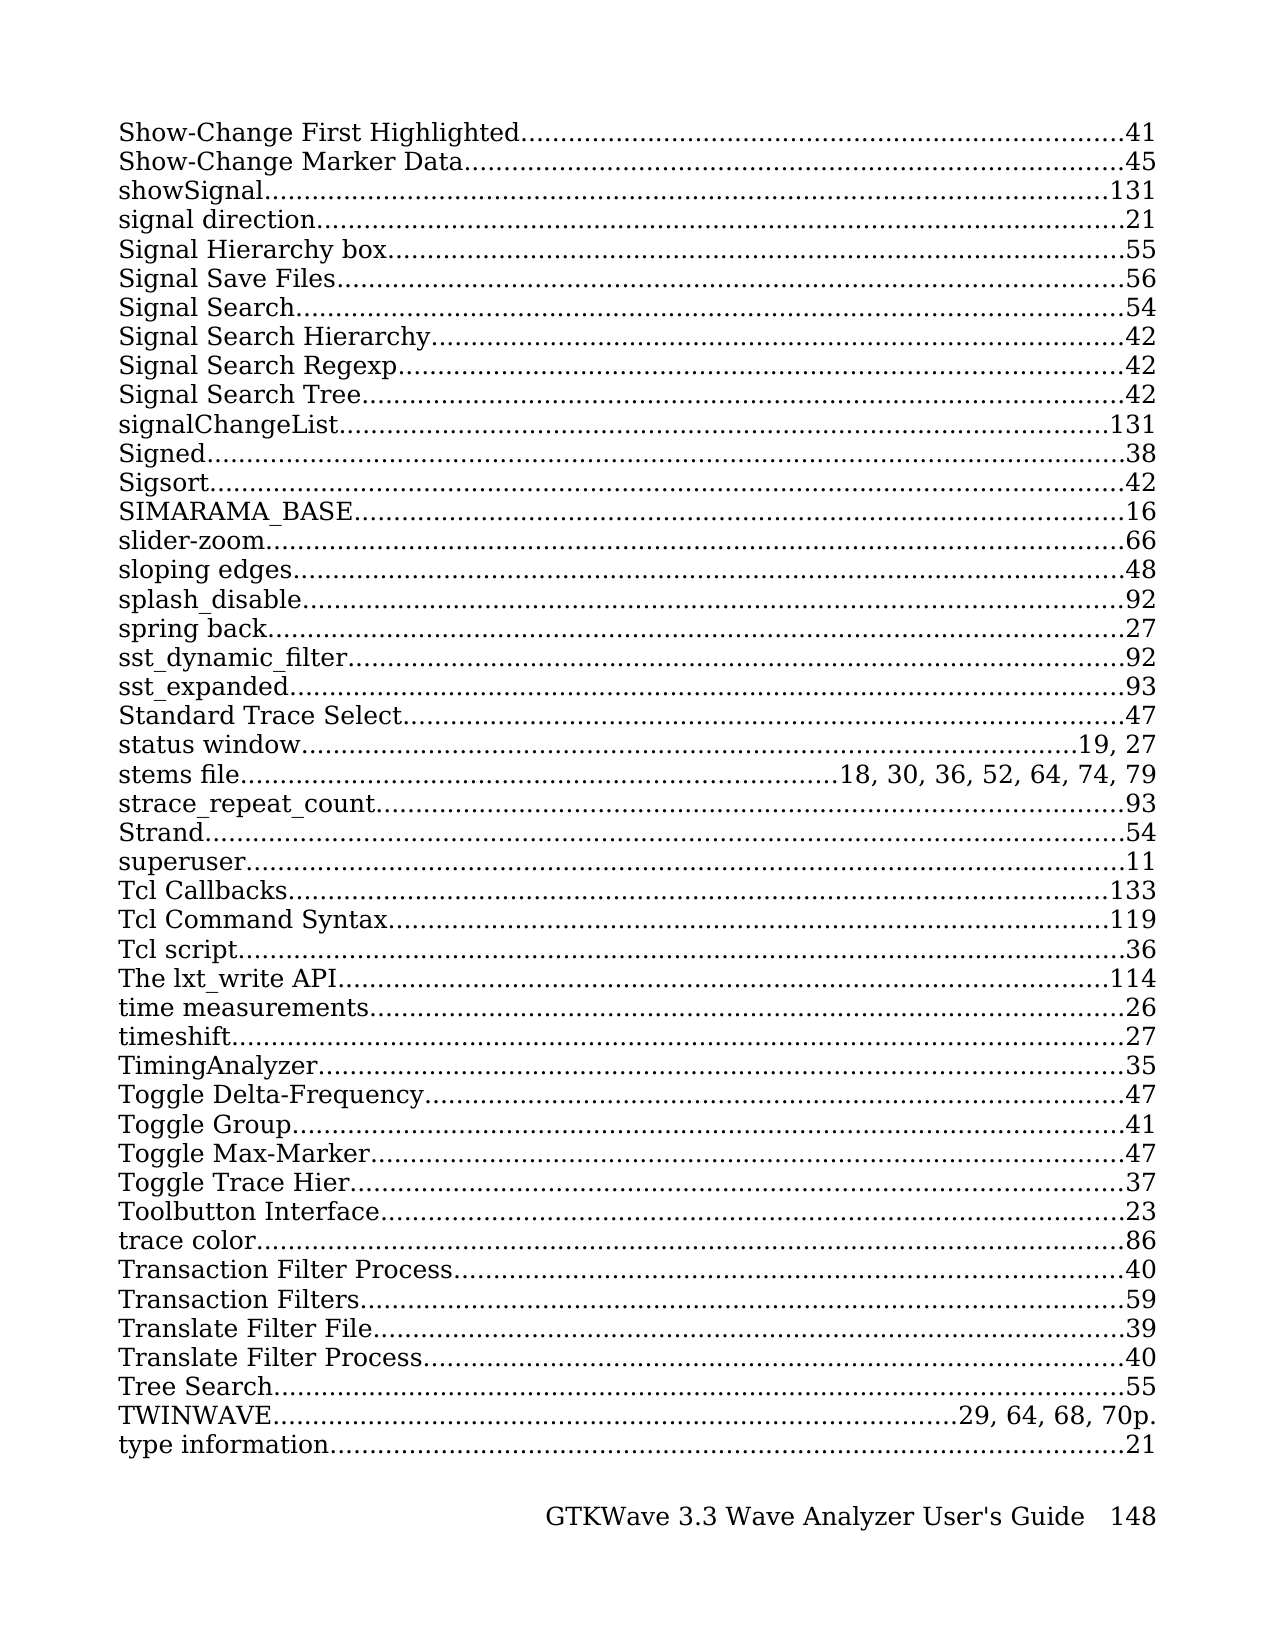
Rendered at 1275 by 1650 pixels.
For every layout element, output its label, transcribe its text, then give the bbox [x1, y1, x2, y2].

text sst_dynamic_filter 92 [118, 643, 1157, 672]
text Toggle Delta-Frequency 47 [118, 1081, 1157, 1110]
text Signal Search Tree 42 [118, 381, 1157, 410]
text showSignal 131 [118, 176, 1157, 206]
text TWINWAVE 29, 64, 68, 70p. [118, 1401, 1157, 1431]
text Tcl Command Syntax 119 [118, 906, 1157, 935]
text slider-zoom 66 [118, 526, 1157, 556]
text timeshift 27 [118, 1022, 1157, 1051]
text Tree Search 55 [118, 1372, 1157, 1401]
text Signal Search Regexp 42 [118, 351, 1157, 381]
text SIMARAMA_BASE 16 [118, 497, 1157, 526]
text trace color 86 [118, 1226, 1157, 1256]
text Translate Filter File 39 [118, 1314, 1157, 1343]
text signalChangeList 131 [118, 410, 1157, 439]
text Strand 54 [118, 818, 1157, 847]
text Signed 38 [118, 439, 1157, 468]
text time measurements 26 [118, 993, 1157, 1022]
text type information 21 [118, 1431, 1157, 1460]
text Standard Trace Select 47 [118, 701, 1157, 731]
text strace_repeat_count 93 [118, 789, 1157, 818]
text spring back 27 [118, 614, 1157, 643]
text Toolbutton Interface 23 [118, 1197, 1157, 1226]
text Tcl Callbacks 133 [118, 876, 1157, 906]
text Sigsort 42 [118, 468, 1157, 497]
text superuser 11 [118, 847, 1157, 876]
text sloping edges 48 [118, 556, 1157, 585]
text Toggle Trace Hier 37 [118, 1168, 1157, 1197]
text The lxt_write API 114 [118, 964, 1157, 993]
text Translate Filter Process 40 [118, 1343, 1157, 1372]
text Signal Hierarchy box 55 [118, 235, 1157, 264]
text TimingAnalyzer 35 [118, 1051, 1157, 1081]
text Toggle Group 41 [118, 1110, 1157, 1139]
text splash_disable 92 [118, 585, 1157, 614]
text Transaction Filters 59 [118, 1285, 1157, 1314]
text Signal Save Files 56 [118, 264, 1157, 293]
text stems file 18, 30, 36, 52, 64, 74, 79 [118, 760, 1157, 789]
text Show-Change First Highlighted 41 [118, 118, 1157, 147]
text Tcl script 36 [118, 935, 1157, 964]
text status window 19, 27 [118, 731, 1157, 760]
text Toggle Max-Marker 47 [118, 1139, 1157, 1168]
text sst_expanded 93 [118, 672, 1157, 701]
text Transaction Filter Process 40 [118, 1256, 1157, 1285]
text Show-Change Marker Data 45 [118, 147, 1157, 176]
text Signal Search 54 [118, 293, 1157, 322]
text signal direction 21 [118, 206, 1157, 235]
text Signal Search Hierarchy 42 [118, 322, 1157, 351]
